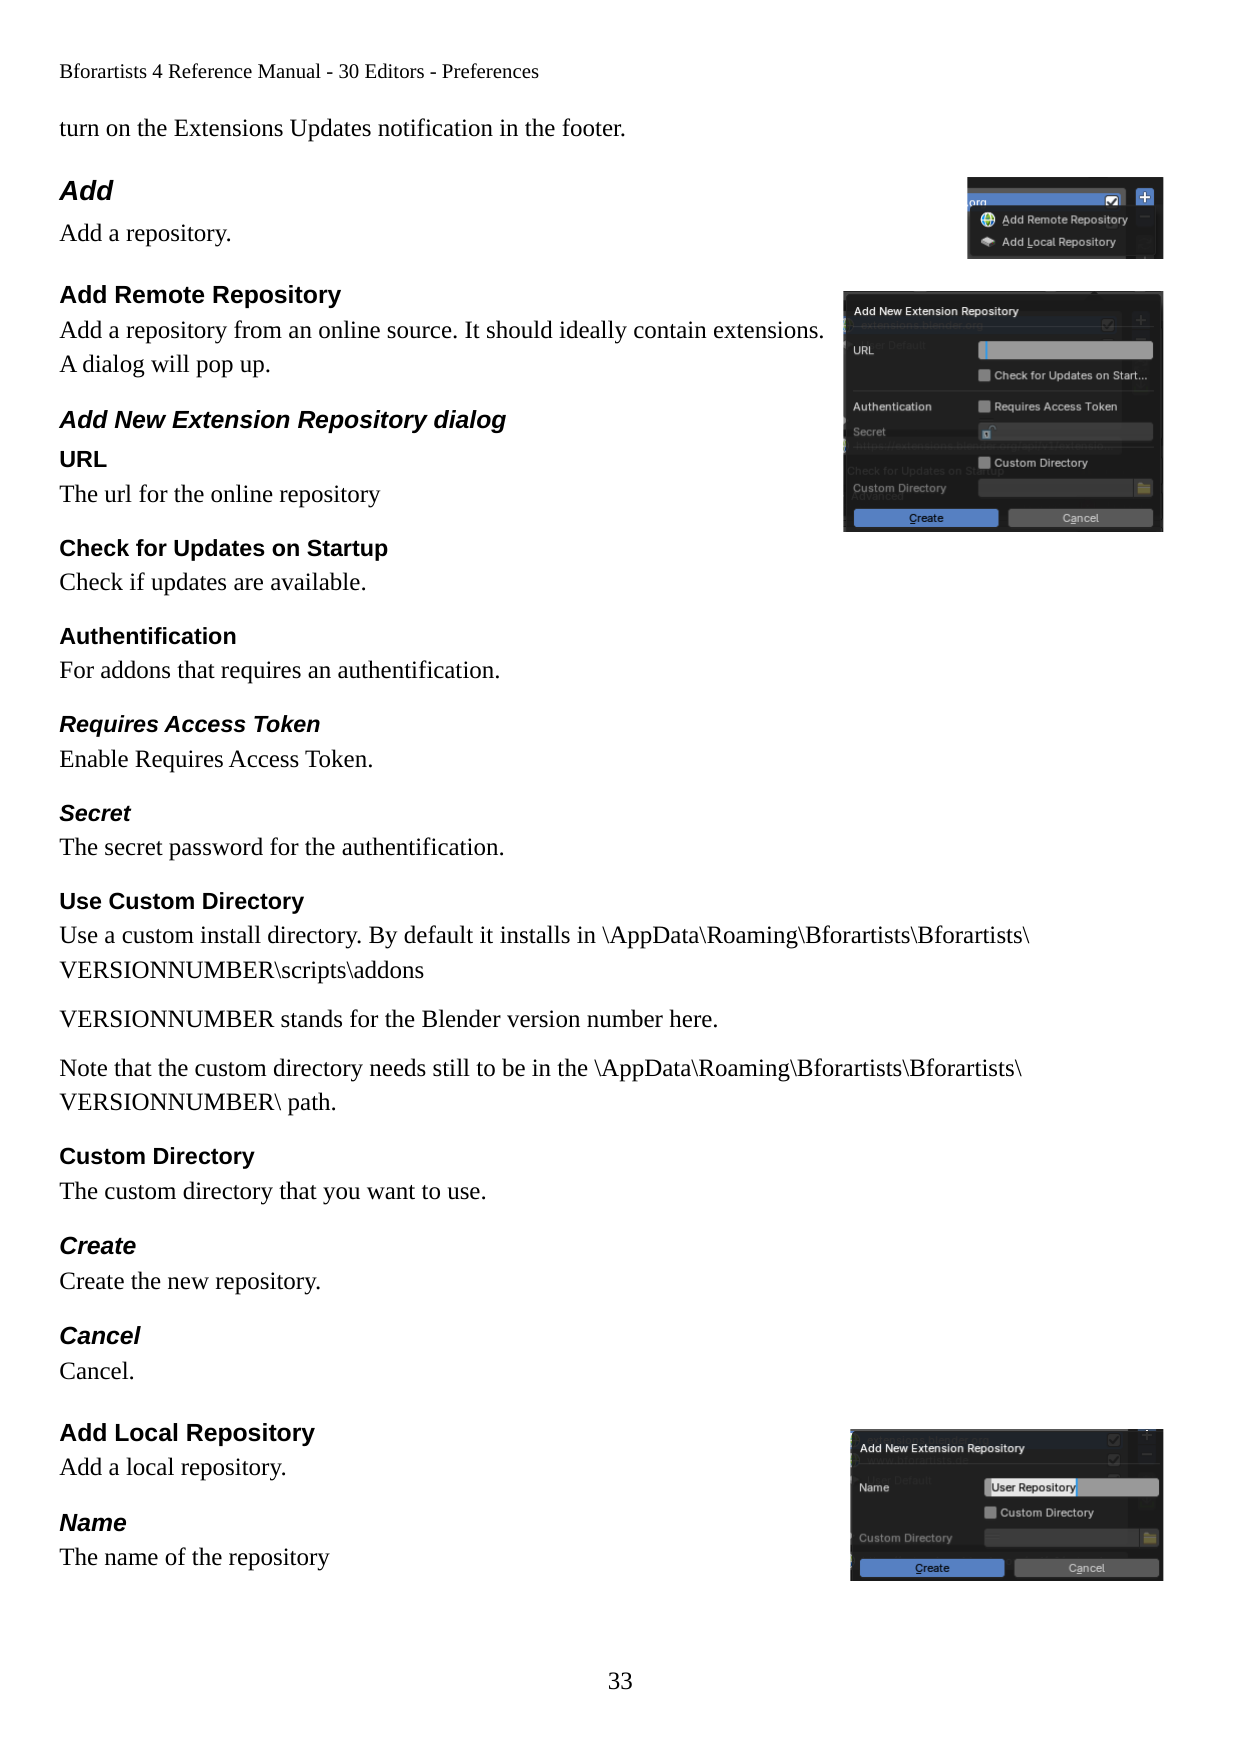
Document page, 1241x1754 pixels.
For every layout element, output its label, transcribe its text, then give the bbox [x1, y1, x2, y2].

subtitle Cancel [59, 1321, 1181, 1350]
text Create the new repository. [59, 1266, 1181, 1295]
subtitle [1164, 446, 1181, 472]
subtitle Authentification [59, 622, 1181, 649]
subtitle Custom Directory [59, 1143, 1181, 1169]
subtitle Add Local Repository [59, 1418, 1181, 1446]
text Enable Requires Access Token. [59, 744, 1181, 772]
text Note that the custom directory needs still to be in the \AppData\Roaming\Bforartists\Bforartists\VERSIONNUMBER\ path. [59, 1053, 1181, 1116]
text For addons that requires an authentification. [59, 655, 1181, 684]
picture [843, 291, 1164, 532]
picture [967, 177, 1164, 259]
subtitle Check for Updates on Startup [59, 534, 1181, 561]
text Cancel. [59, 1356, 1181, 1385]
subtitle Use Custom Directory [59, 887, 1181, 914]
text The url for the online repository [59, 479, 843, 507]
text [1164, 1452, 1181, 1481]
text Add a repository. [59, 218, 967, 247]
text The name of the repository [59, 1542, 850, 1571]
subtitle Name [59, 1508, 850, 1536]
text VERSIONNUMBER stands for the Blender version number here. [59, 1004, 1181, 1033]
text Add a repository from an online source. It should ideally contain extensions. A dialog will pop up. [59, 315, 843, 378]
text turn on the Extensions Updates notification in the footer. [59, 113, 1181, 141]
text Add a local repository. [59, 1452, 850, 1481]
picture [850, 1429, 1164, 1581]
text The custom directory that you want to use. [59, 1176, 1181, 1204]
subtitle Requires Access Token [59, 711, 1181, 737]
text The secret password for the authentification. [59, 832, 1181, 861]
subtitle Create [59, 1231, 1181, 1260]
subtitle URL [59, 446, 843, 472]
text Check if updates are available. [59, 567, 1181, 596]
subtitle Add New Extension Repository dialog [59, 405, 843, 433]
text Use a custom install directory. By default it installs in \AppData\Roaming\Bforartists\Bforartists\VERSIONNUMBER\scripts\addons [59, 920, 1181, 984]
subtitle Add [59, 174, 1181, 206]
text [1164, 218, 1181, 247]
subtitle Secret [59, 799, 1181, 826]
subtitle [1164, 1508, 1181, 1536]
subtitle Add Remote Repository [59, 280, 1181, 309]
